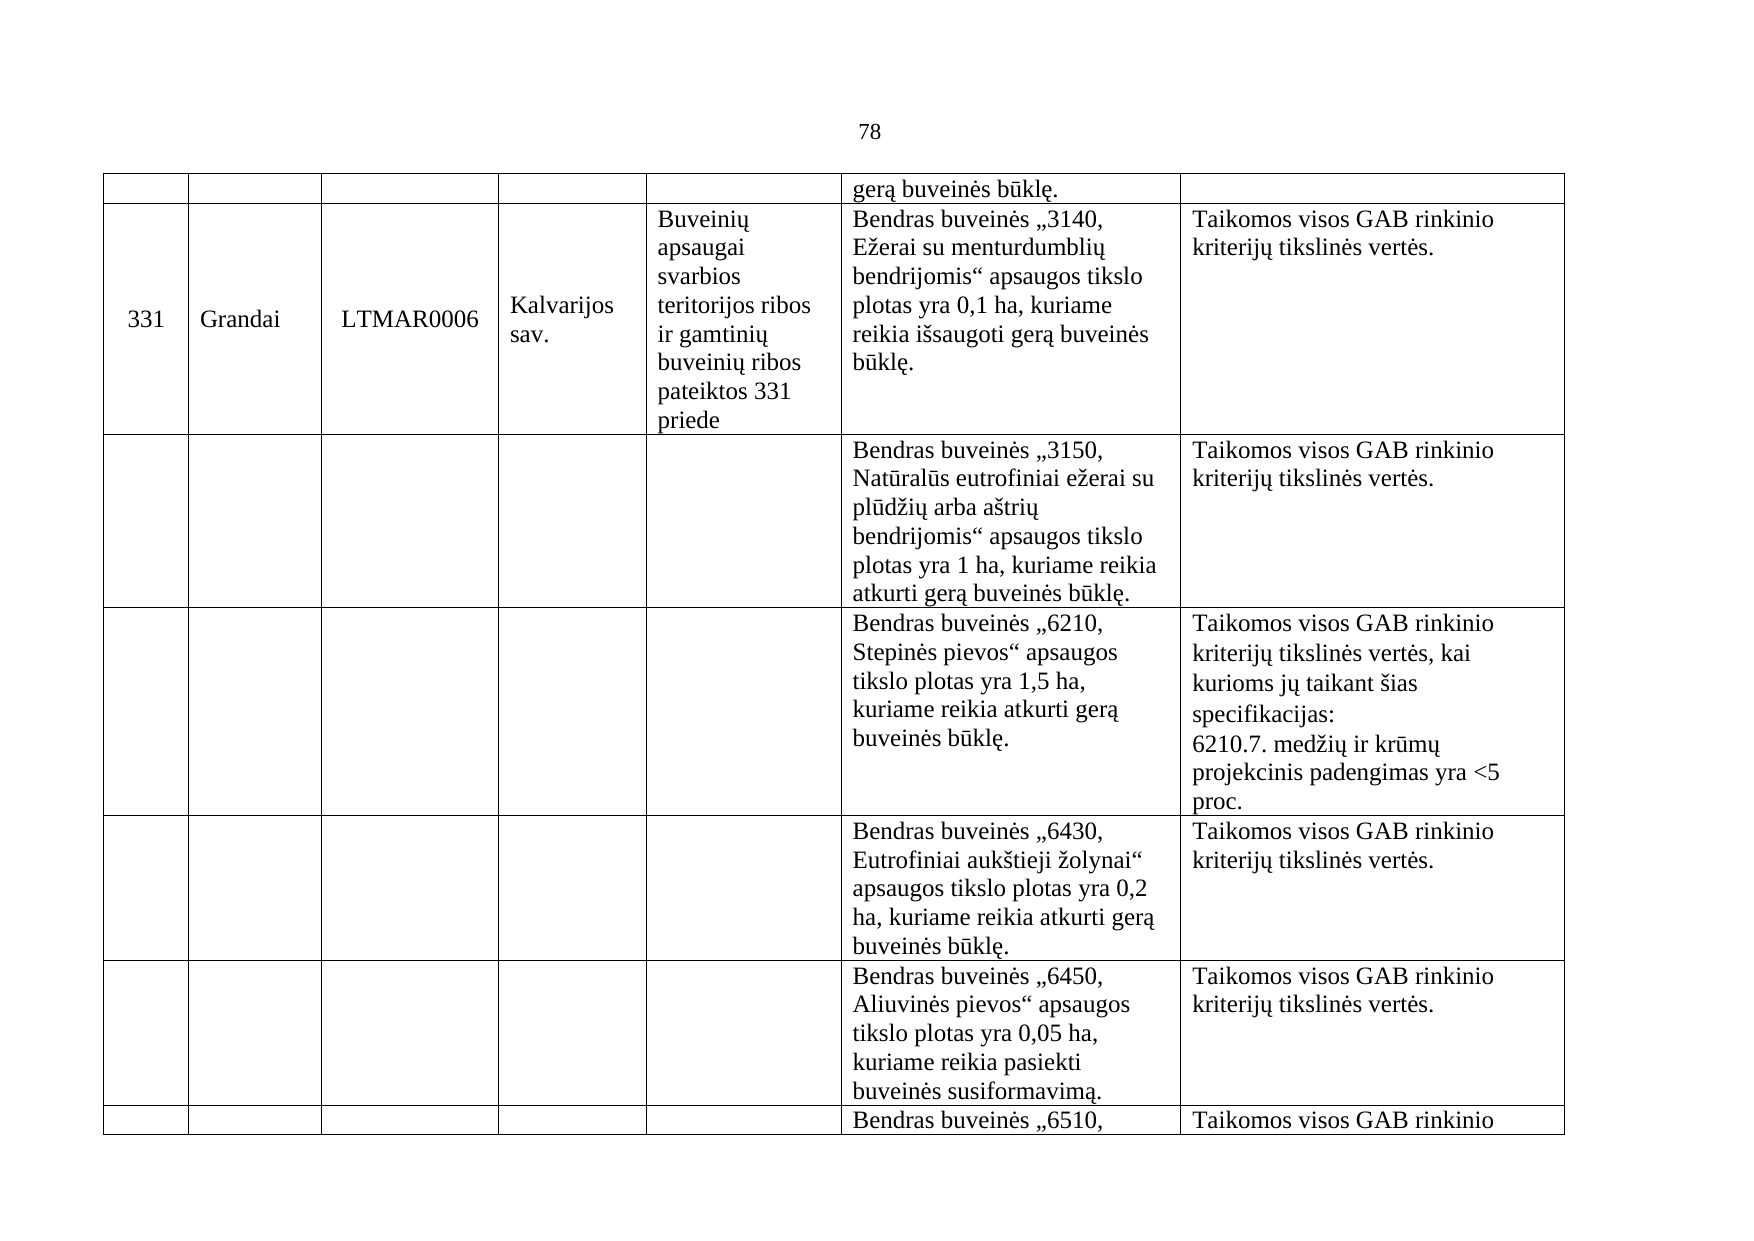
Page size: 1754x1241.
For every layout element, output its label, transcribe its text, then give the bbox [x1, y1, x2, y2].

table_cell Taikomos visos GAB rinkinio kriterijų tikslinės vertės. [1181, 435, 1564, 607]
table_cell [322, 961, 498, 1104]
table_cell Taikomos visos GAB rinkinio kriterijų tikslinės vertės, kai kurioms jų taikant šias specifikacijas: 6210.7. medžių ir krūmų projekcinis padengimas yra <5 proc. [1181, 608, 1564, 815]
table_cell Taikomos visos GAB rinkinio [1181, 1106, 1564, 1134]
table_cell [189, 608, 321, 815]
table_cell Bendras buveinės „6430, Eutrofiniai aukštieji žolynai“ apsaugos tikslo plotas yra 0,2 ha, kuriame reikia atkurti gerą buveinės būklę. [842, 816, 1180, 960]
table_cell [647, 961, 841, 1104]
table_cell [189, 435, 321, 607]
table_cell [647, 816, 841, 960]
table_cell 331 [104, 204, 188, 434]
table_cell [104, 816, 188, 960]
table_cell Bendras buveinės „3150, Natūralūs eutrofiniai ežerai su plūdžių arba aštrių bendrijomis“ apsaugos tikslo plotas yra 1 ha, kuriame reikia atkurti gerą buveinės būklę. [842, 435, 1180, 607]
table_cell Bendras buveinės „6210, Stepinės pievos“ apsaugos tikslo plotas yra 1,5 ha, kuriame reikia atkurti gerą buveinės būklę. [842, 608, 1180, 815]
table_cell LTMAR0006 [322, 204, 498, 434]
table_cell [189, 174, 321, 203]
table_cell Grandai [189, 204, 321, 434]
table_cell [499, 961, 646, 1104]
table_cell Bendras buveinės „6510, [842, 1106, 1180, 1134]
table_cell [104, 1106, 188, 1134]
table_cell [104, 961, 188, 1104]
table_cell Bendras buveinės „6450, Aliuvinės pievos“ apsaugos tikslo plotas yra 0,05 ha, kuriame reikia pasiekti buveinės susiformavimą. [842, 961, 1180, 1104]
table_cell [322, 435, 498, 607]
table_cell [499, 1106, 646, 1134]
table_cell [499, 174, 646, 203]
table_cell Taikomos visos GAB rinkinio kriterijų tikslinės vertės. [1181, 816, 1564, 960]
table_cell [647, 608, 841, 815]
table_cell [322, 816, 498, 960]
table_cell [189, 816, 321, 960]
table_cell [104, 608, 188, 815]
table_cell Kalvarijos sav. [499, 204, 646, 434]
table_cell [647, 174, 841, 203]
table_cell [499, 608, 646, 815]
table_cell [322, 608, 498, 815]
table_cell [104, 435, 188, 607]
table_cell [499, 435, 646, 607]
table_cell [1181, 174, 1564, 203]
table_cell Taikomos visos GAB rinkinio kriterijų tikslinės vertės. [1181, 961, 1564, 1104]
table_cell [499, 816, 646, 960]
table_cell Buveinių apsaugai svarbios teritorijos ribos ir gamtinių buveinių ribos pateiktos 331 priede [647, 204, 841, 434]
table_cell [322, 1106, 498, 1134]
table_cell [647, 1106, 841, 1134]
table_cell [647, 435, 841, 607]
table_cell Bendras buveinės „3140, Ežerai su menturdumblių bendrijomis“ apsaugos tikslo plotas yra 0,1 ha, kuriame reikia išsaugoti gerą buveinės būklę. [842, 204, 1180, 434]
table_cell gerą buveinės būklę. [842, 174, 1180, 203]
table_cell [189, 961, 321, 1104]
table_cell Taikomos visos GAB rinkinio kriterijų tikslinės vertės. [1181, 204, 1564, 434]
table_cell [104, 174, 188, 203]
table_cell [189, 1106, 321, 1134]
table_cell [322, 174, 498, 203]
